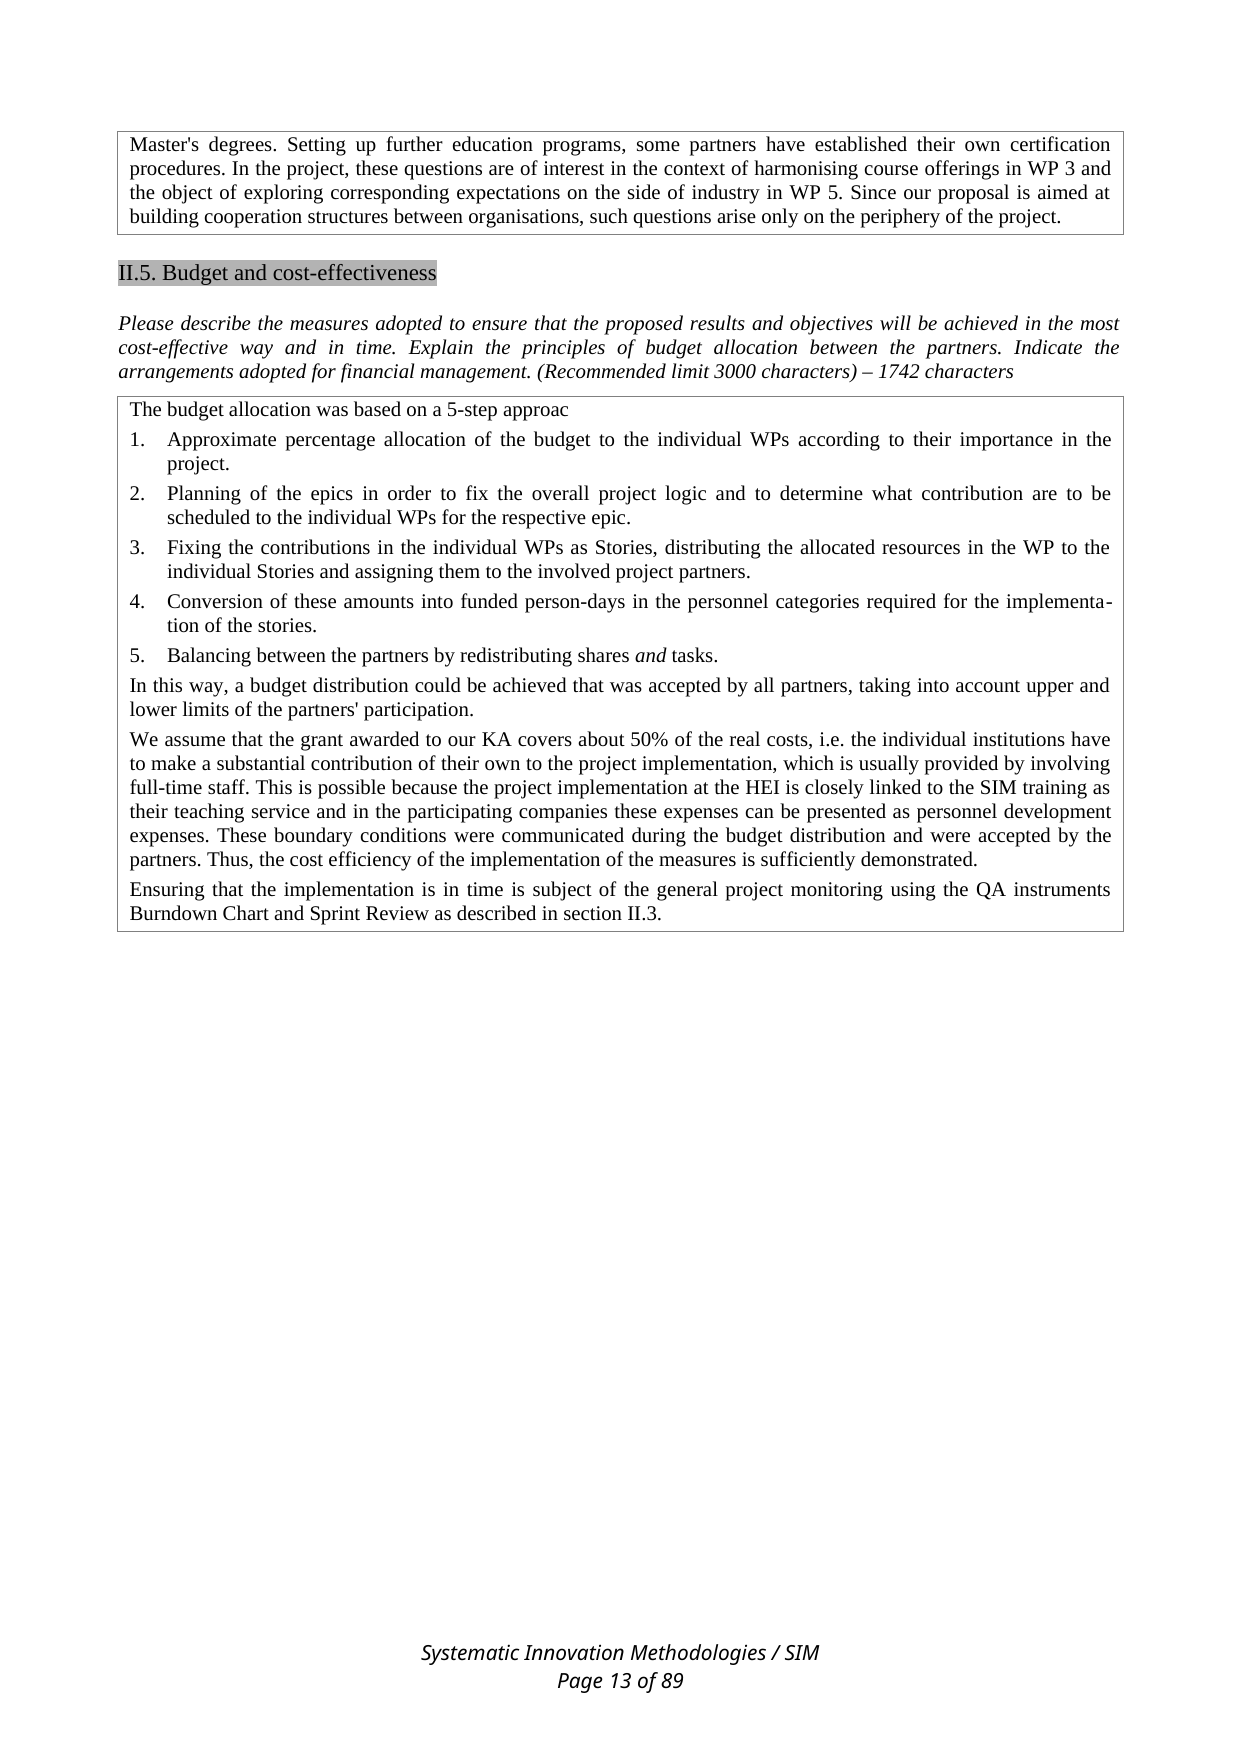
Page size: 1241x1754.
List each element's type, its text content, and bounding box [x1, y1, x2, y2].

table_header Master's degrees. Setting up further education programs, some partners have established their own certification procedures. In the project, these questions are of interest in the context of harmonising course offerings in WP 3 and the object of exploring corresponding expectations on the side of industry in WP 5. Since our proposal is aimed at building cooperation structures between organisations, such questions arise only on the periphery of the project. [118, 132, 1123, 234]
table_header The budget allocation was based on a 5-step approac Approximate percentage allocation of the budget to the individual WPs according to their importance in the project. Planning of the epics in order to fix the overall project logic and to determine what contribution are to be scheduled to the individual WPs for the respective epic. Fixing the contributions in the individual WPs as Stories, distributing the allocated resources in the WP to the individual Stories and assigning them to the involved project partners. Conversion of these amounts into funded person-days in the personnel categories required for the implementa­tion of the stories. Balancing between the partners by redistributing shares and tasks. In this way, a budget distribution could be achieved that was accepted by all partners, taking into account upper and lower limits of the partners' participation. We assume that the grant awarded to our KA covers about 50% of the real costs, i.e. the individual institutions have to make a substantial contribution of their own to the project implementation, which is usually provided by involving full-time staff. This is possible because the project implementation at the HEI is closely linked to the SIM training as their teaching service and in the participating companies these expenses can be presented as personnel development expenses. These boundary conditions were communicated during the budget distribution and were accepted by the partners. Thus, the cost efficiency of the implementation of the measures is sufficiently demonstrated. Ensuring that the implementation is in time is subject of the general project monitoring using the QA instruments Burndown Chart and Sprint Review as described in section II.3. [118, 397, 1123, 931]
text Please describe the measures adopted to ensure that the proposed results and objectives will be achieved in the most cost-effective way and in time. Explain the principles of budget allocation between the partners. Indicate the arrangements adopted for financial management. (Recommended limit 3000 characters) – 1742 characters [118, 311, 1122, 383]
text II.5. Budget and cost-effectiveness [118, 259, 1122, 286]
